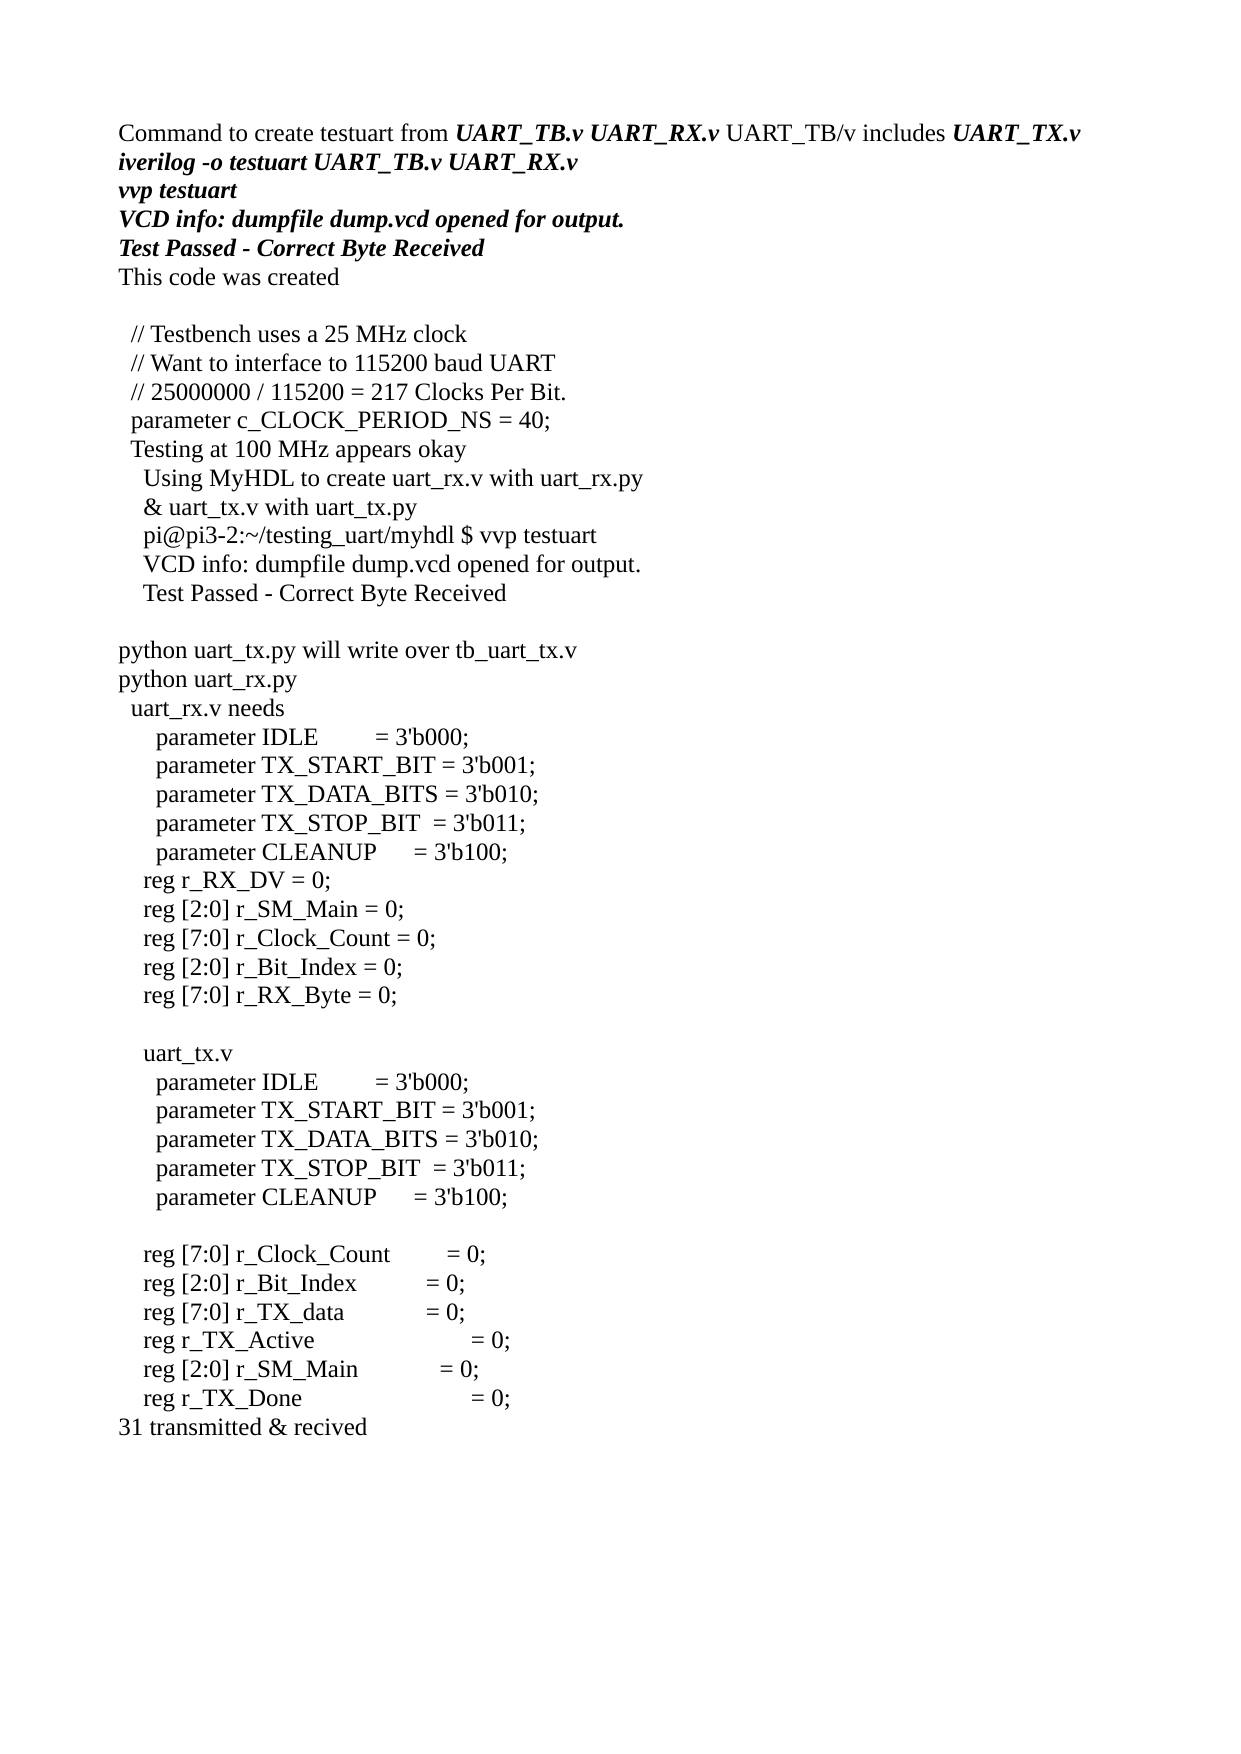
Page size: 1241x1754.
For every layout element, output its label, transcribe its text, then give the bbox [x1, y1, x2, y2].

text VCD info: dumpfile dump.vcd opened for output. [118, 204, 1122, 233]
text parameter c_CLOCK_PERIOD_NS = 40; [118, 406, 1122, 434]
text uart_rx.v needs [118, 693, 1122, 722]
text Using MyHDL to create uart_rx.v with uart_rx.py [118, 463, 1122, 492]
text & uart_tx.v with uart_tx.py [118, 492, 1122, 521]
text Testing at 100 MHz appears okay [118, 434, 1122, 463]
text python uart_rx.py [118, 664, 1122, 693]
text reg [2:0] r_Bit_Index = 0; [118, 952, 1122, 981]
text parameter TX_STOP_BIT = 3'b011; [118, 808, 1122, 837]
text Test Passed - Correct Byte Received [118, 233, 1122, 262]
text reg r_RX_DV = 0; [118, 866, 1122, 894]
text parameter TX_START_BIT = 3'b001; [118, 1096, 1122, 1124]
text parameter TX_START_BIT = 3'b001; [118, 751, 1122, 779]
text parameter CLEANUP = 3'b100; [118, 1182, 1122, 1211]
text Command to create testuart from UART_TB.v UART_RX.v UART_TB/v includes UART_TX.v [118, 118, 1122, 147]
text reg [7:0] r_Clock_Count = 0; [118, 923, 1122, 952]
text uart_tx.v [118, 1038, 1122, 1067]
text reg [7:0] r_RX_Byte = 0; [118, 981, 1122, 1009]
text parameter TX_DATA_BITS = 3'b010; [118, 779, 1122, 808]
text vvp testuart [118, 176, 1122, 204]
text iverilog -o testuart UART_TB.v UART_RX.v [118, 147, 1122, 176]
text parameter TX_STOP_BIT = 3'b011; [118, 1153, 1122, 1182]
text // 25000000 / 115200 = 217 Clocks Per Bit. [118, 377, 1122, 406]
text reg r_TX_Done = 0; [118, 1383, 1122, 1412]
text parameter TX_DATA_BITS = 3'b010; [118, 1124, 1122, 1153]
text parameter CLEANUP = 3'b100; [118, 837, 1122, 866]
text python uart_tx.py will write over tb_uart_tx.v [118, 636, 1122, 664]
text reg [2:0] r_SM_Main = 0; [118, 894, 1122, 923]
text reg [7:0] r_TX_data = 0; [118, 1297, 1122, 1326]
text reg [2:0] r_Bit_Index = 0; [118, 1268, 1122, 1297]
text VCD info: dumpfile dump.vcd opened for output. [118, 549, 1122, 578]
text Test Passed - Correct Byte Received [118, 578, 1122, 607]
text reg [7:0] r_Clock_Count = 0; [118, 1239, 1122, 1268]
text reg r_TX_Active = 0; [118, 1326, 1122, 1354]
text reg [2:0] r_SM_Main = 0; [118, 1354, 1122, 1383]
text // Want to interface to 115200 baud UART [118, 348, 1122, 377]
text parameter IDLE = 3'b000; [118, 722, 1122, 751]
text // Testbench uses a 25 MHz clock [118, 319, 1122, 348]
text 31 transmitted & recived [118, 1412, 1122, 1441]
text pi@pi3-2:~/testing_uart/myhdl $ vvp testuart [118, 521, 1122, 549]
text This code was created [118, 262, 1122, 291]
text parameter IDLE = 3'b000; [118, 1067, 1122, 1096]
